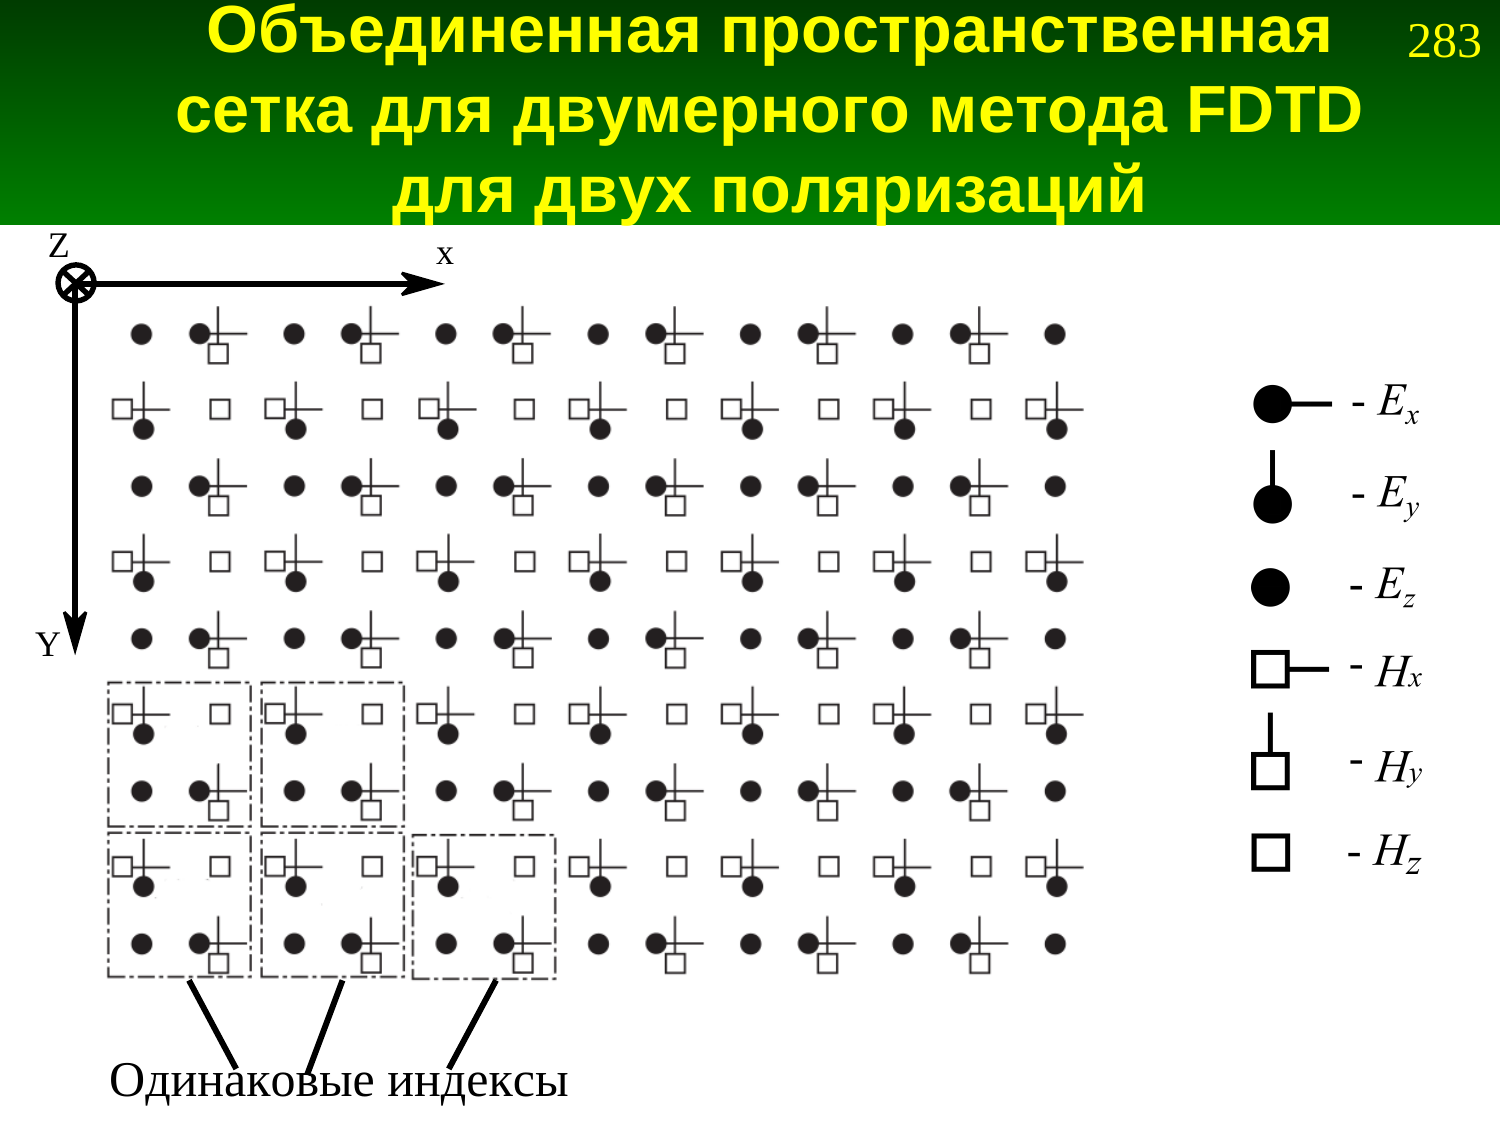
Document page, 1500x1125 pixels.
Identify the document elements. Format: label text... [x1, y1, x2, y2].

text_box Одинаковые индексы [94, 1039, 584, 1115]
title Объединенная пространственная сетка для двумерного метода FDTD для двух поляризаций [100, 0, 1441, 234]
picture [1251, 371, 1459, 875]
picture [35, 233, 1111, 1012]
